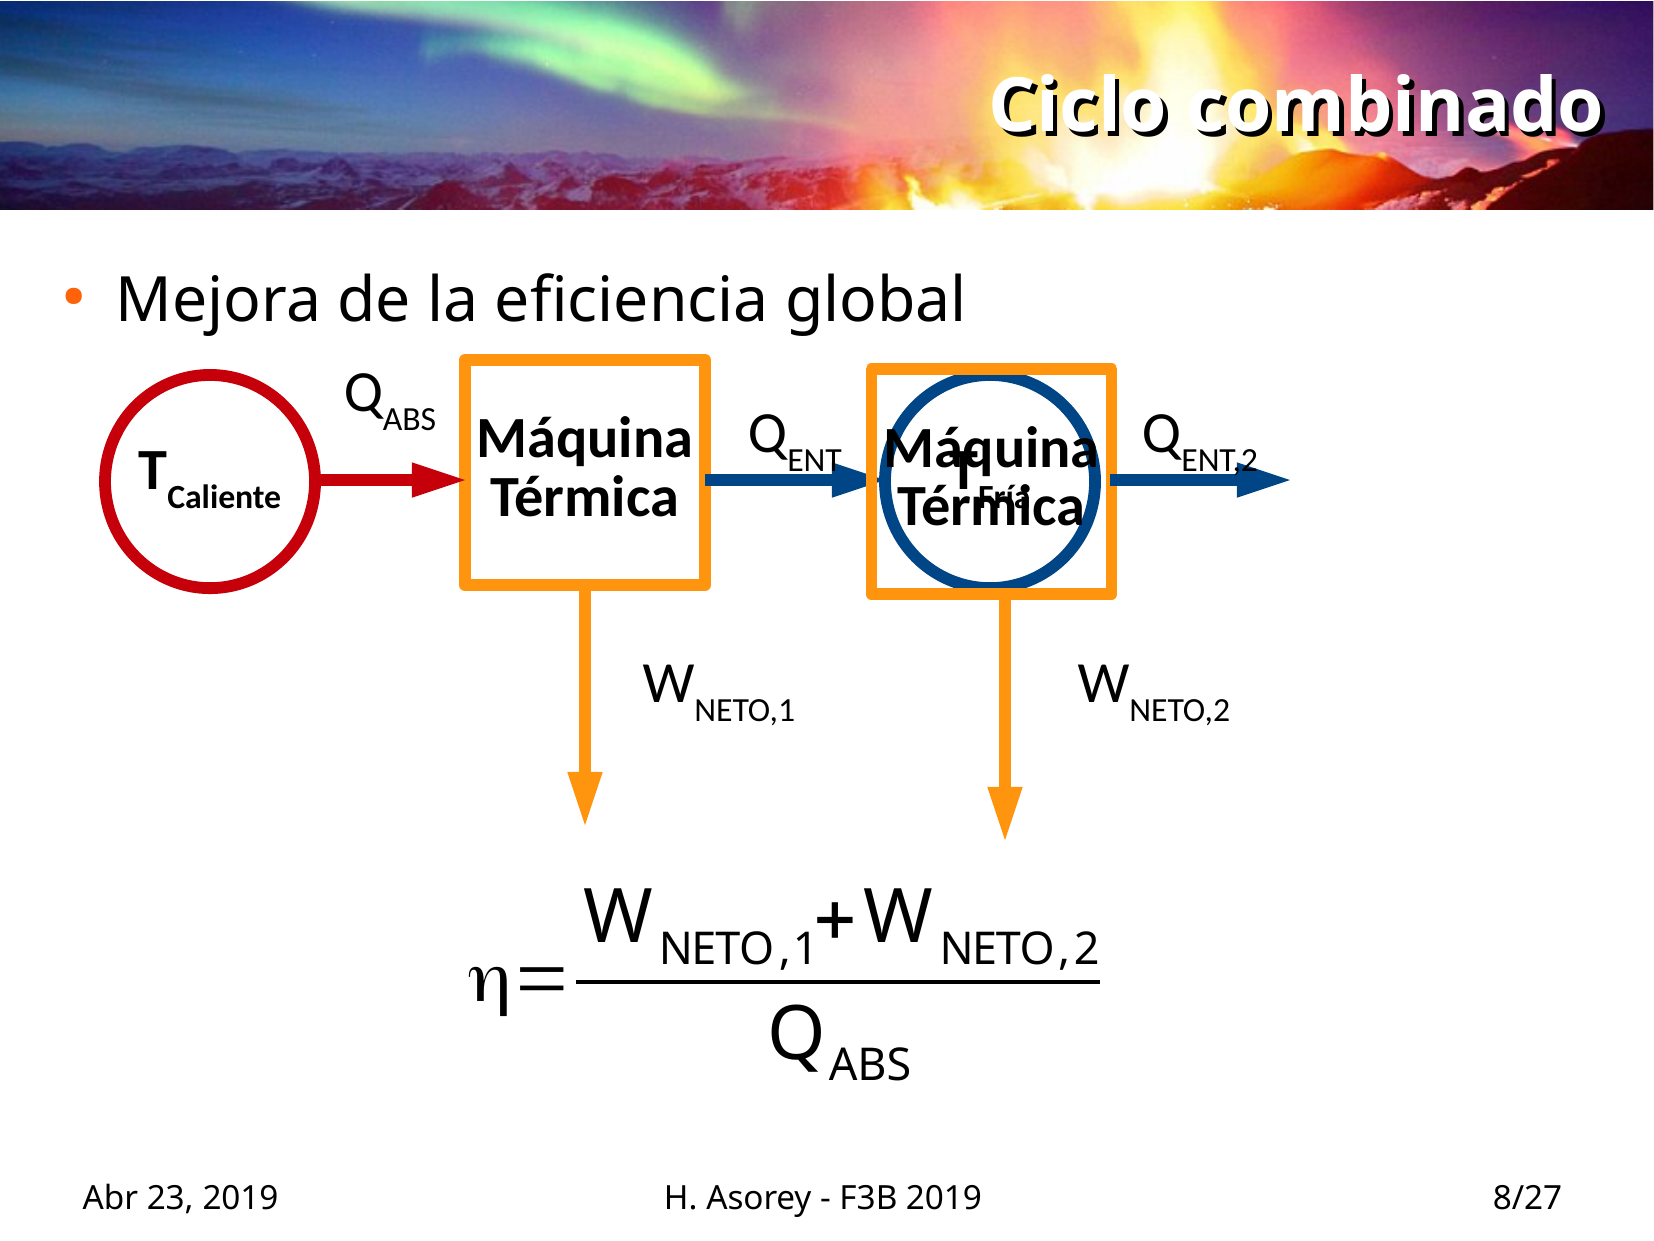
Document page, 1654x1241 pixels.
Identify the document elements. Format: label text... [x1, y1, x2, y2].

text_box WNETO,2 [1047, 651, 1261, 751]
text_box WNETO,1 [612, 651, 826, 751]
text_box Máquina Térmica [871, 369, 1112, 595]
text_box Máquina Térmica [465, 360, 706, 586]
title Ciclo combinado [45, 15, 1606, 191]
picture [0, 1, 1654, 210]
list Mejora de la eficiencia global [45, 255, 1606, 1156]
text_box TCaliente [105, 374, 315, 589]
chart [458, 870, 1111, 1092]
